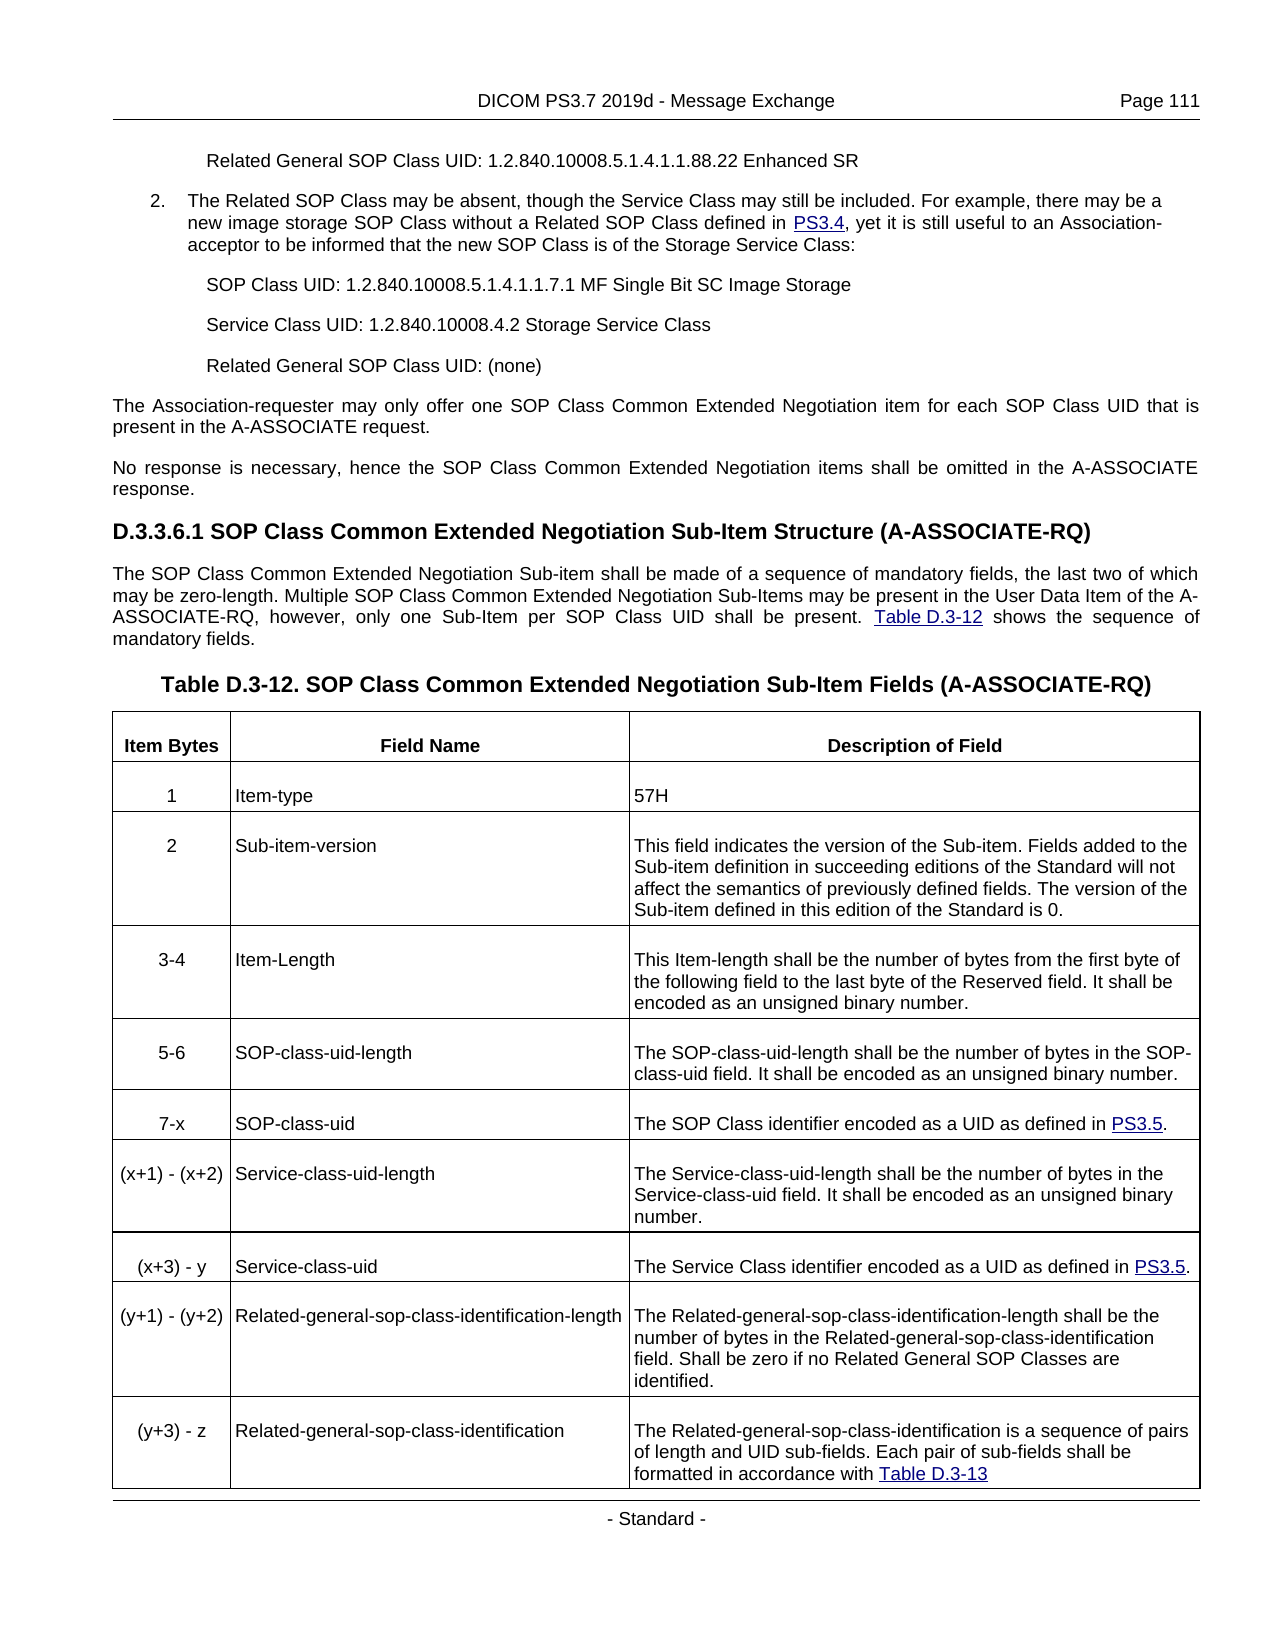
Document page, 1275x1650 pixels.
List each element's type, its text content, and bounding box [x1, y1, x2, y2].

table_cell The SOP-class-uid-length shall be the number of bytes in the SOP-class-uid field. It shall be encoded as an unsigned binary number. [630, 1019, 1199, 1089]
table_cell Item-type [231, 762, 629, 811]
table_cell SOP-class-uid-length [231, 1019, 629, 1089]
table_cell Item-Length [231, 926, 629, 1018]
table_cell 5-6 [113, 1019, 230, 1089]
table_cell Sub-item-version [231, 812, 629, 925]
table_cell (x+1) - (x+2) [113, 1140, 230, 1231]
table_cell (x+3) - y [113, 1233, 230, 1281]
table_cell Service-class-uid [231, 1233, 629, 1281]
table_cell (y+3) - z [113, 1397, 230, 1488]
table_cell This field indicates the version of the Sub-item. Fields added to the Sub-item definition in succeeding editions of the Standard will not affect the semantics of previously defined fields. The version of the Sub-item defined in this edition of the Standard is 0. [630, 812, 1199, 925]
table_cell This Item-length shall be the number of bytes from the first byte of the following field to the last byte of the Reserved field. It shall be encoded as an unsigned binary number. [630, 926, 1199, 1018]
table_cell 2 [113, 812, 230, 925]
table_cell 57H [630, 762, 1199, 811]
text Related General SOP Class UID: (none) [206, 354, 1162, 376]
text D.3.3.6.1 SOP Class Common Extended Negotiation Sub-Item Structure (A-ASSOCIATE-RQ) [112, 518, 1200, 544]
text Service Class UID: 1.2.840.10008.4.2 Storage Service Class [206, 314, 1162, 336]
table_cell The SOP Class identifier encoded as a UID as defined in PS3.5. [630, 1090, 1199, 1139]
text No response is necessary, hence the SOP Class Common Extended Negotiation items shall be omitted in the A-ASSOCIATE response. [112, 457, 1200, 500]
text The Association-requester may only offer one SOP Class Common Extended Negotiation item for each SOP Class UID that is present in the A-ASSOCIATE request. [112, 395, 1200, 438]
text Table D.3-12. SOP Class Common Extended Negotiation Sub-Item Fields (A-ASSOCIATE-RQ) [112, 672, 1200, 698]
table_cell 3-4 [113, 926, 230, 1018]
table_cell The Related-general-sop-class-identification-length shall be the number of bytes in the Related-general-sop-class-identification field. Shall be zero if no Related General SOP Classes are identified. [630, 1282, 1199, 1396]
table_cell (y+1) - (y+2) [113, 1282, 230, 1396]
table_cell 1 [113, 762, 230, 811]
table_cell The Service Class identifier encoded as a UID as defined in PS3.5. [630, 1233, 1199, 1281]
table_cell Service-class-uid-length [231, 1140, 629, 1231]
text Related General SOP Class UID: 1.2.840.10008.5.1.4.1.1.88.22 Enhanced SR [206, 150, 1162, 172]
table_cell SOP-class-uid [231, 1090, 629, 1139]
table_cell The Related-general-sop-class-identification is a sequence of pairs of length and UID sub-fields. Each pair of sub-fields shall be formatted in accordance with Table D.3-13 [630, 1397, 1199, 1488]
text SOP Class UID: 1.2.840.10008.5.1.4.1.1.7.1 MF Single Bit SC Image Storage [206, 274, 1162, 295]
text The SOP Class Common Extended Negotiation Sub-item shall be made of a sequence of mandatory fields, the last two of which may be zero-length. Multiple SOP Class Common Extended Negotiation Sub-Items may be present in the User Data Item of the A-ASSOCIATE-RQ, however, only one Sub-Item per SOP Class UID shall be present. Table D.3-12 shows the sequence of mandatory fields. [112, 563, 1200, 649]
table_header Description of Field [630, 712, 1199, 761]
table_header Item Bytes [113, 712, 230, 761]
table_cell 7-x [113, 1090, 230, 1139]
table_header Field Name [231, 712, 629, 761]
table_cell Related-general-sop-class-identification [231, 1397, 629, 1488]
text 2. The Related SOP Class may be absent, though the Service Class may still be included. For example, there may be a new image storage SOP Class without a Related SOP Class defined in PS3.4, yet it is still useful to an Association-acceptor to be informed that the new SOP Class is of the Storage Service Class: [150, 190, 1162, 255]
table_cell The Service-class-uid-length shall be the number of bytes in the Service-class-uid field. It shall be encoded as an unsigned binary number. [630, 1140, 1199, 1231]
table_cell Related-general-sop-class-identification-length [231, 1282, 629, 1396]
